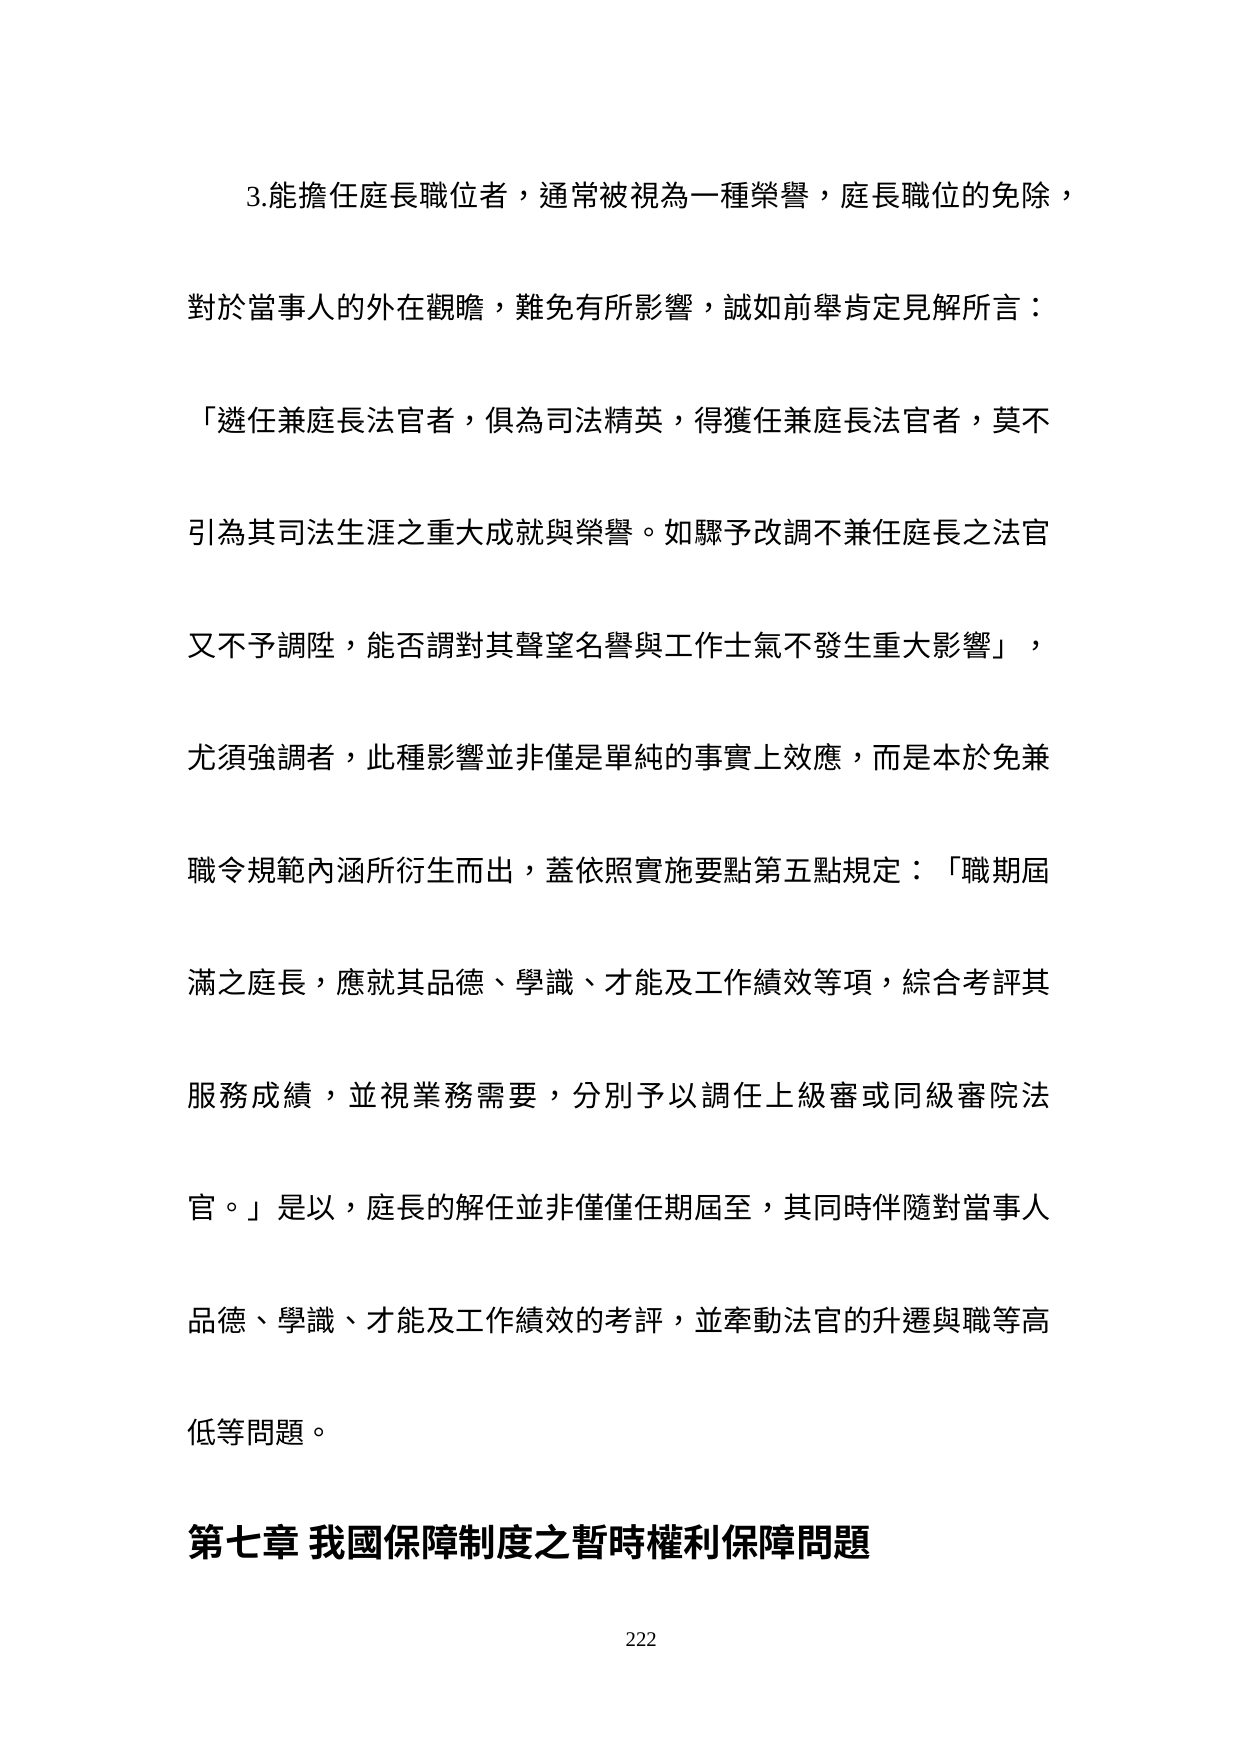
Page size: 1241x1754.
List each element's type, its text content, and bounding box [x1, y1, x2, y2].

subtitle 第七章 我國保障制度之暫時權利保障問題 [187, 1496, 1053, 1571]
text 3.能擔任庭長職位者，通常被視為一種榮譽，庭長職位的免除，對於當事人的外在觀瞻，難免有所影響，誠如前舉肯定見解所言：「遴任兼庭長法官者，俱為司法精英，得獲任兼庭長法官者，莫不引為其司法生涯之重大成就與榮譽。如驟予改調不兼任庭長之法官又不予調陞，能否謂對其聲望名譽與工作士氣不發生重大影響」，尤須強調者，此種影響並非僅是單純的事實上效應，而是本於免兼職令規範內涵所衍生而出，蓋依照實施要點第五點規定：「職期屆滿之庭長，應就其品德、學識、才能及工作績效等項，綜合考評其服務成績，並視業務需要，分別予以調任上級審或同級審院法官。」是以，庭長的解任並非僅僅任期屆至，其同時伴隨對當事人品德、學識、才能及工作績效的考評，並牽動法官的升遷與職等高低等問題。 [187, 150, 1053, 1462]
